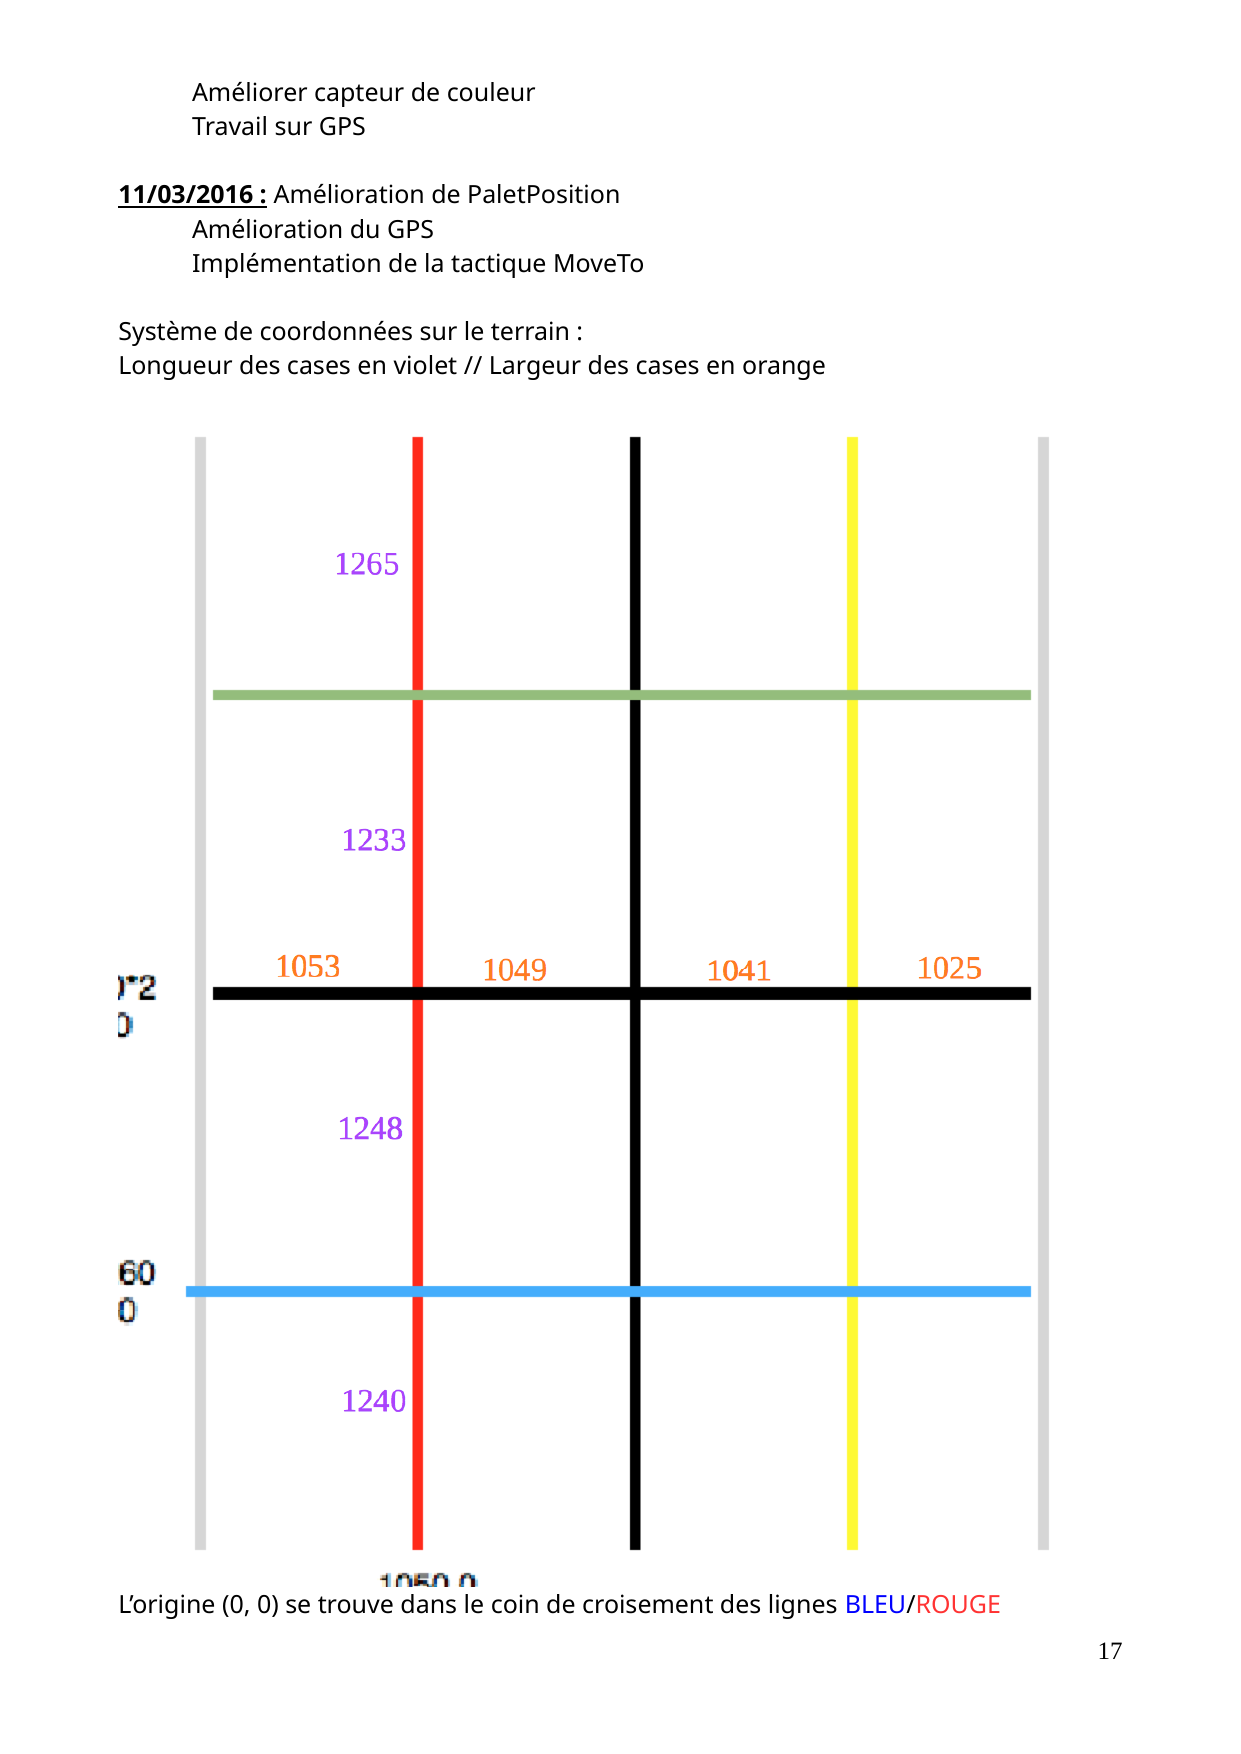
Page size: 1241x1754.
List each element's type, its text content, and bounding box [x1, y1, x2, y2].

text Améliorer capteur de couleur [118, 75, 1122, 109]
text Travail sur GPS [118, 109, 1122, 143]
text Longueur des cases en violet // Largeur des cases en orange [118, 347, 1122, 382]
text 11/03/2016 : Amélioration de PaletPosition [118, 177, 1122, 211]
text Implémentation de la tactique MoveTo [118, 245, 1122, 279]
text L’origine (0, 0) se trouve dans le coin de croisement des lignes BLEU/ROUGE [118, 1587, 1122, 1621]
picture [118, 415, 1123, 1587]
text Amélioration du GPS [118, 211, 1122, 245]
text Système de coordonnées sur le terrain : [118, 313, 1122, 347]
